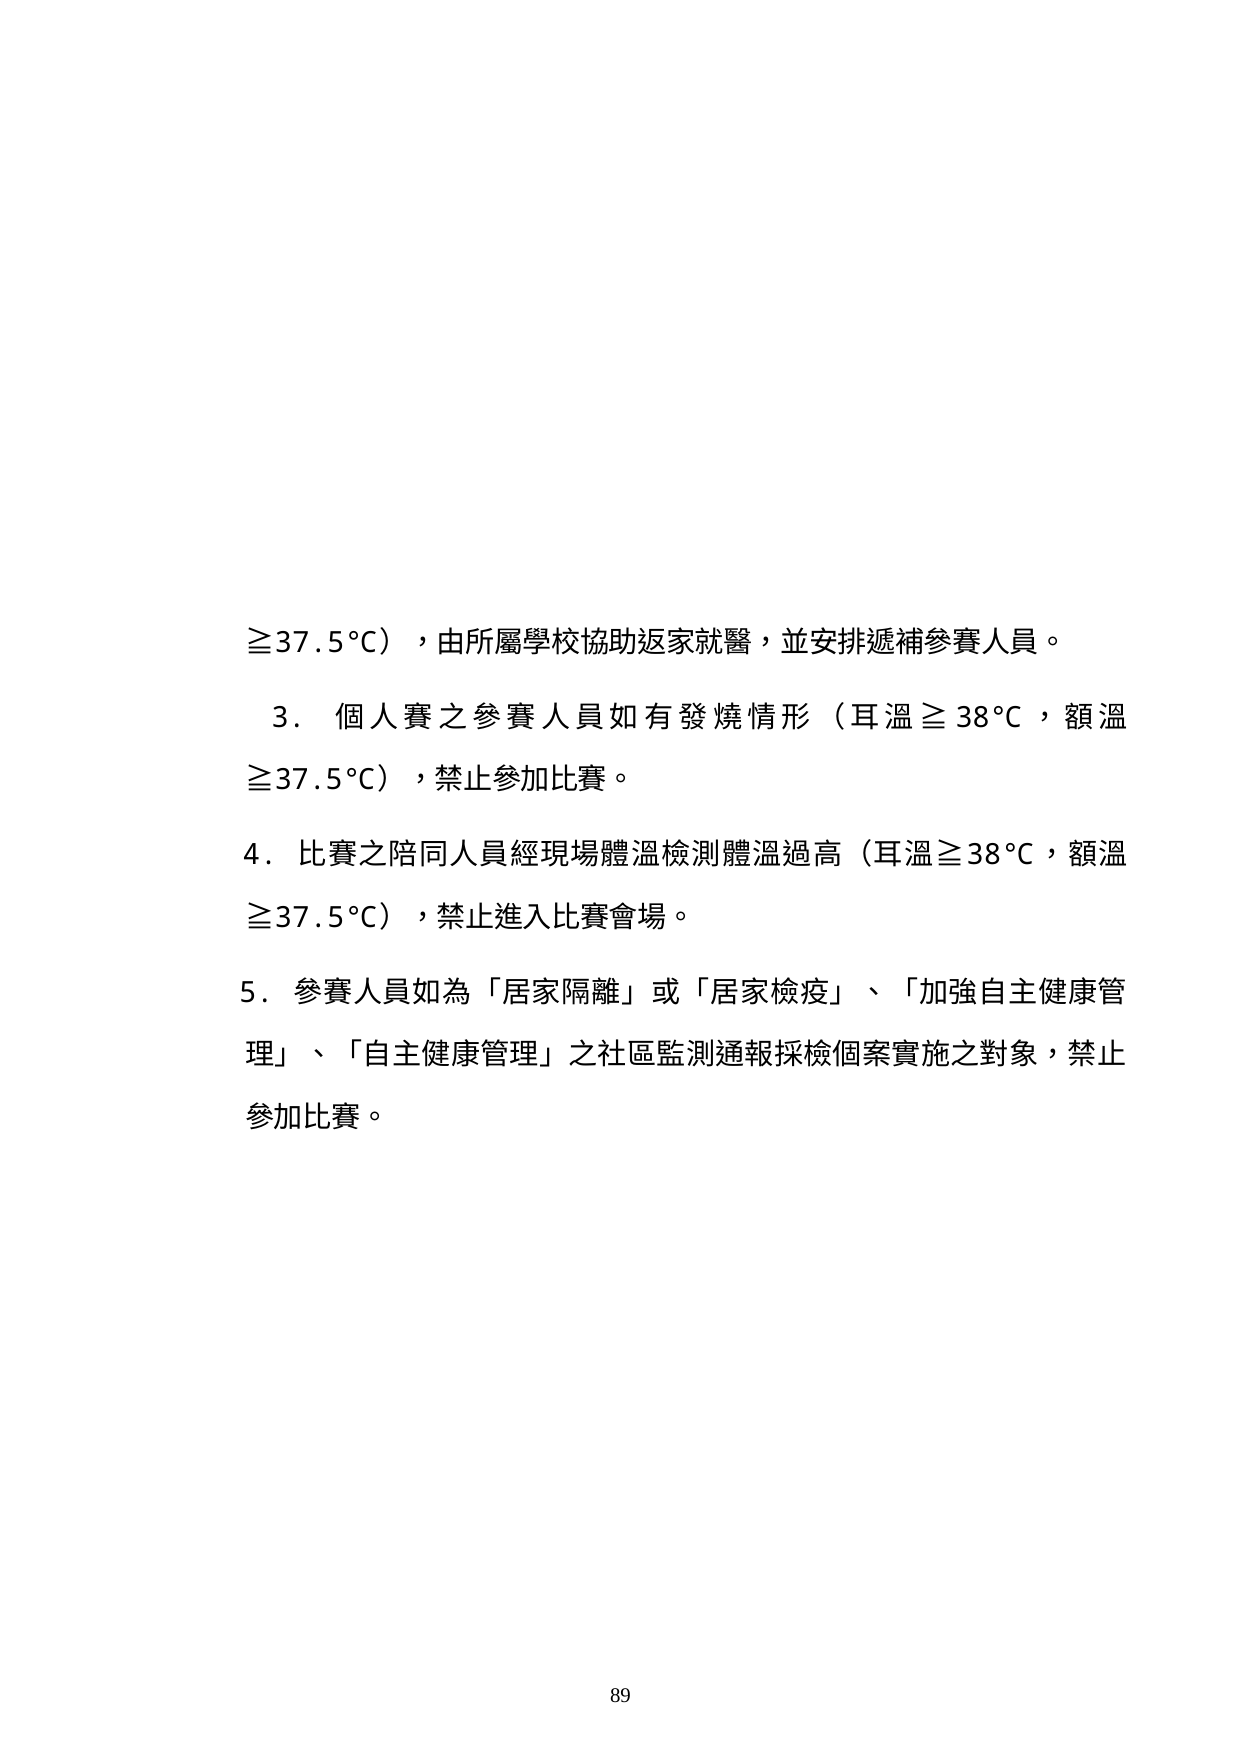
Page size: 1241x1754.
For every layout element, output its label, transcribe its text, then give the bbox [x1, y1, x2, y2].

text 4. 比賽之陪同人員經現場體溫檢測體溫過高（耳溫≧38℃，額溫≧37.5℃），禁止進入比賽會場。 [112, 810, 1128, 935]
text ≧37.5℃），由所屬學校協助返家就醫，並安排遞補參賽人員。 [112, 598, 1128, 660]
text 5. 參賽人員如為「居家隔離」或「居家檢疫」、「加強自主健康管理」、「自主健康管理」之社區監測通報採檢個案實施之對象，禁止參加比賽。 [112, 948, 1128, 1135]
text 3. 個人賽之參賽人員如有發燒情形（耳溫≧38℃，額溫≧37.5℃），禁止參加比賽。 [112, 673, 1128, 798]
